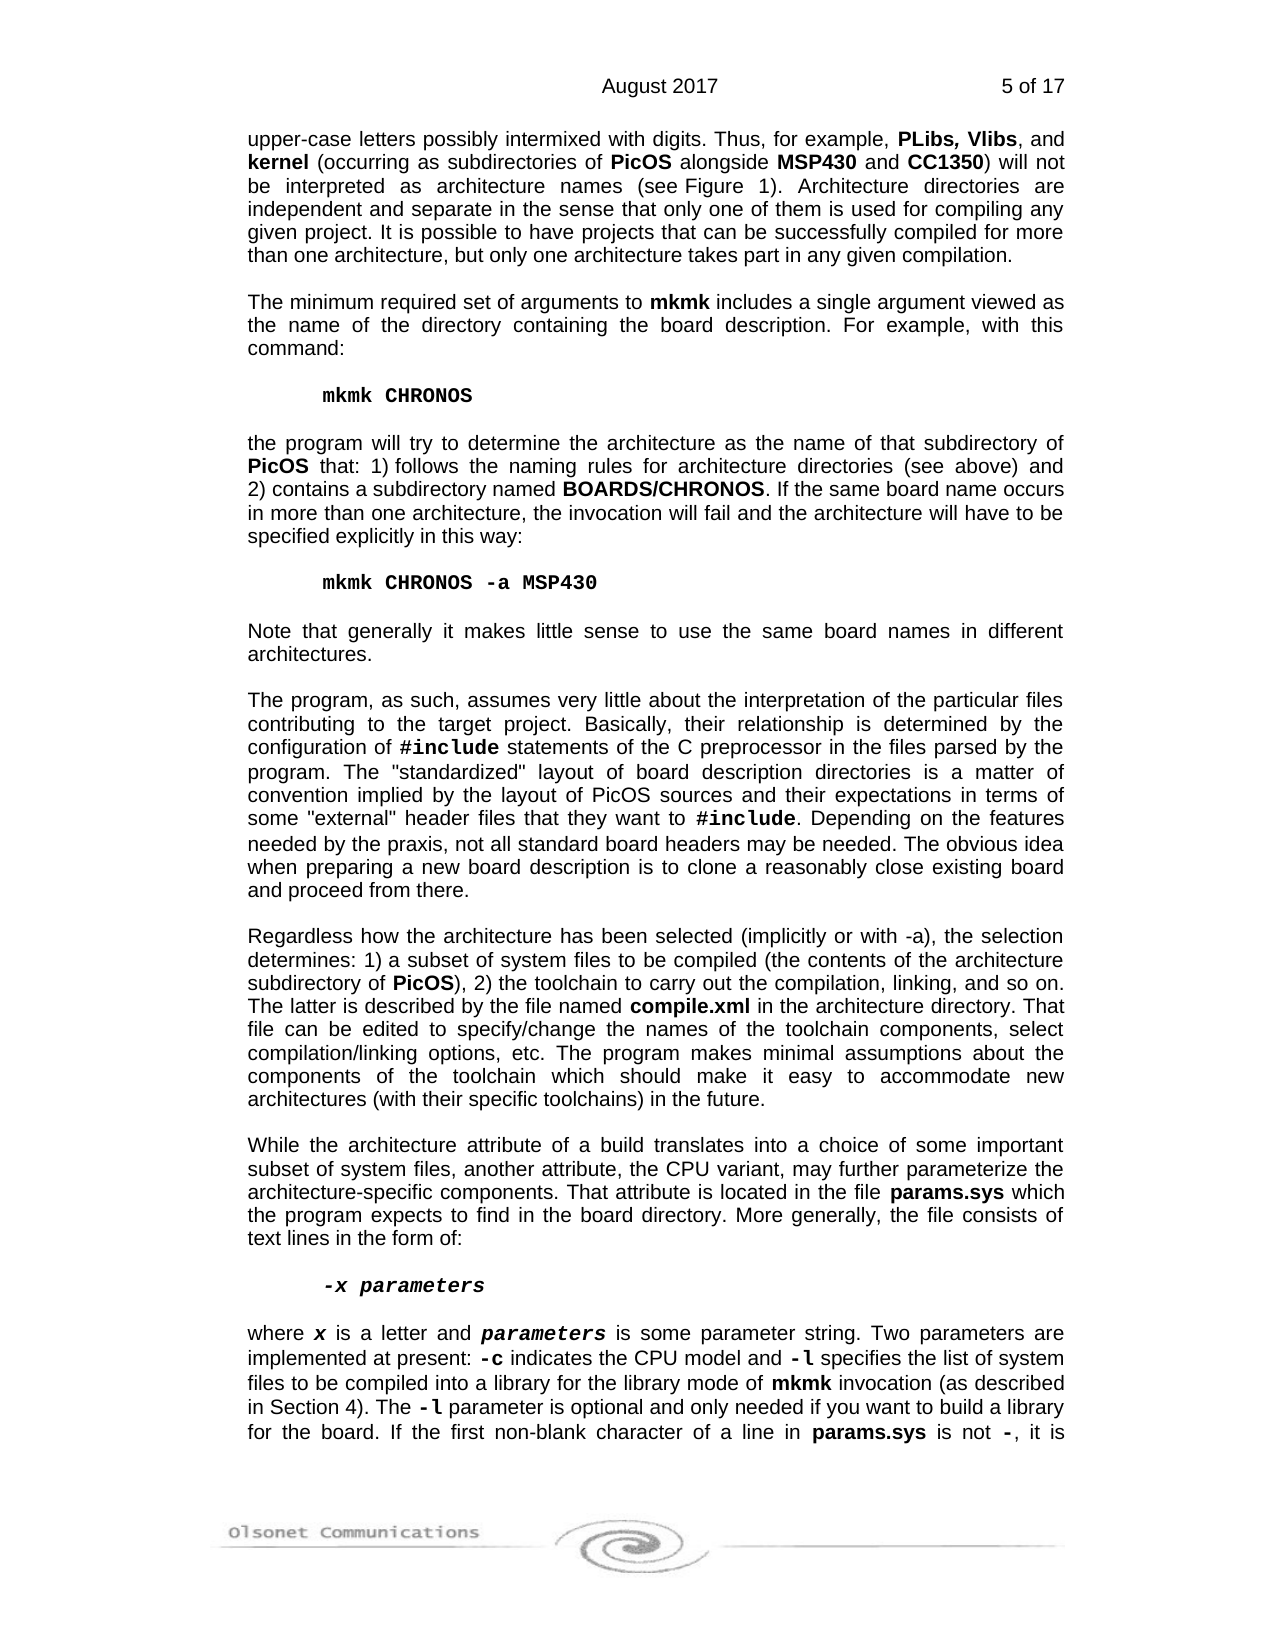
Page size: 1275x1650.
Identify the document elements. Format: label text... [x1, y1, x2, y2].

text mkmk CHRONOS [247, 383, 1065, 408]
text The minimum required set of arguments to mkmk includes a single argument viewed as the name of the directory containing the board description. For example, with this command: [247, 290, 1065, 360]
text -x parameters [247, 1273, 1065, 1298]
text While the architecture attribute of a build translates into a choice of some important subset of system files, another attribute, the CPU variant, may further parameterize the architecture-specific components. That attribute is located in the file params.sys which the program expects to find in the board directory. More generally, the file consists of text lines in the form of: [247, 1134, 1065, 1250]
text The program, as such, assumes very little about the interpretation of the particular files contributing to the target project. Basically, their relationship is determined by the configuration of #include statements of the C preprocessor in the files parsed by the program. The "standardized" layout of board description directories is a matter of convention implied by the layout of PicOS sources and their expectations in terms of some "external" header files that they want to #include. Depending on the features needed by the praxis, not all standard board headers may be needed. The obvious idea when preparing a new board description is to clone a reasonably close existing board and proceed from there. [247, 689, 1065, 902]
text the program will try to determine the architecture as the name of that subdirectory of PicOS that: 1) follows the naming rules for architecture directories (see above) and 2) contains a subdirectory named BOARDS/CHRONOS. If the same board name occurs in more than one architecture, the invocation will fail and the architecture will have to be specified explicitly in this way: [247, 432, 1065, 548]
text Regardless how the architecture has been selected (implicitly or with -a), the selection determines: 1) a subset of system files to be compiled (the contents of the architecture subdirectory of PicOS), 2) the toolchain to carry out the compilation, linking, and so on. The latter is described by the file named compile.xml in the architecture directory. That file can be edited to specify/change the names of the toolchain components, select compilation/linking options, etc. The program makes minimal assumptions about the components of the toolchain which should make it easy to accommodate new architectures (with their specific toolchains) in the future. [247, 925, 1065, 1111]
text Note that generally it makes little sense to use the same board names in different architectures. [247, 619, 1065, 666]
text where x is a letter and parameters is some parameter string. Two parameters are implemented at present: -c indicates the CPU model and -l specifies the list of system files to be compiled into a library for the library mode of mkmk invocation (as described in Section 4). The -l parameter is optional and only needed if you want to build a library for the board. If the first non-blank character of a line in params.sys is not -, it is [247, 1322, 1065, 1445]
picture [210, 1504, 1065, 1596]
text mkmk CHRONOS -a MSP430 [247, 571, 1065, 596]
text upper-case letters possibly intermixed with digits. Thus, for example, PLibs, Vlibs, and kernel (occurring as subdirectories of PicOS alongside MSP430 and CC1350) will not be interpreted as architecture names (see Figure 1). Architecture directories are independent and separate in the sense that only one of them is used for compiling any given project. It is possible to have projects that can be successfully compiled for more than one architecture, but only one architecture takes part in any given compilation. [247, 128, 1065, 267]
